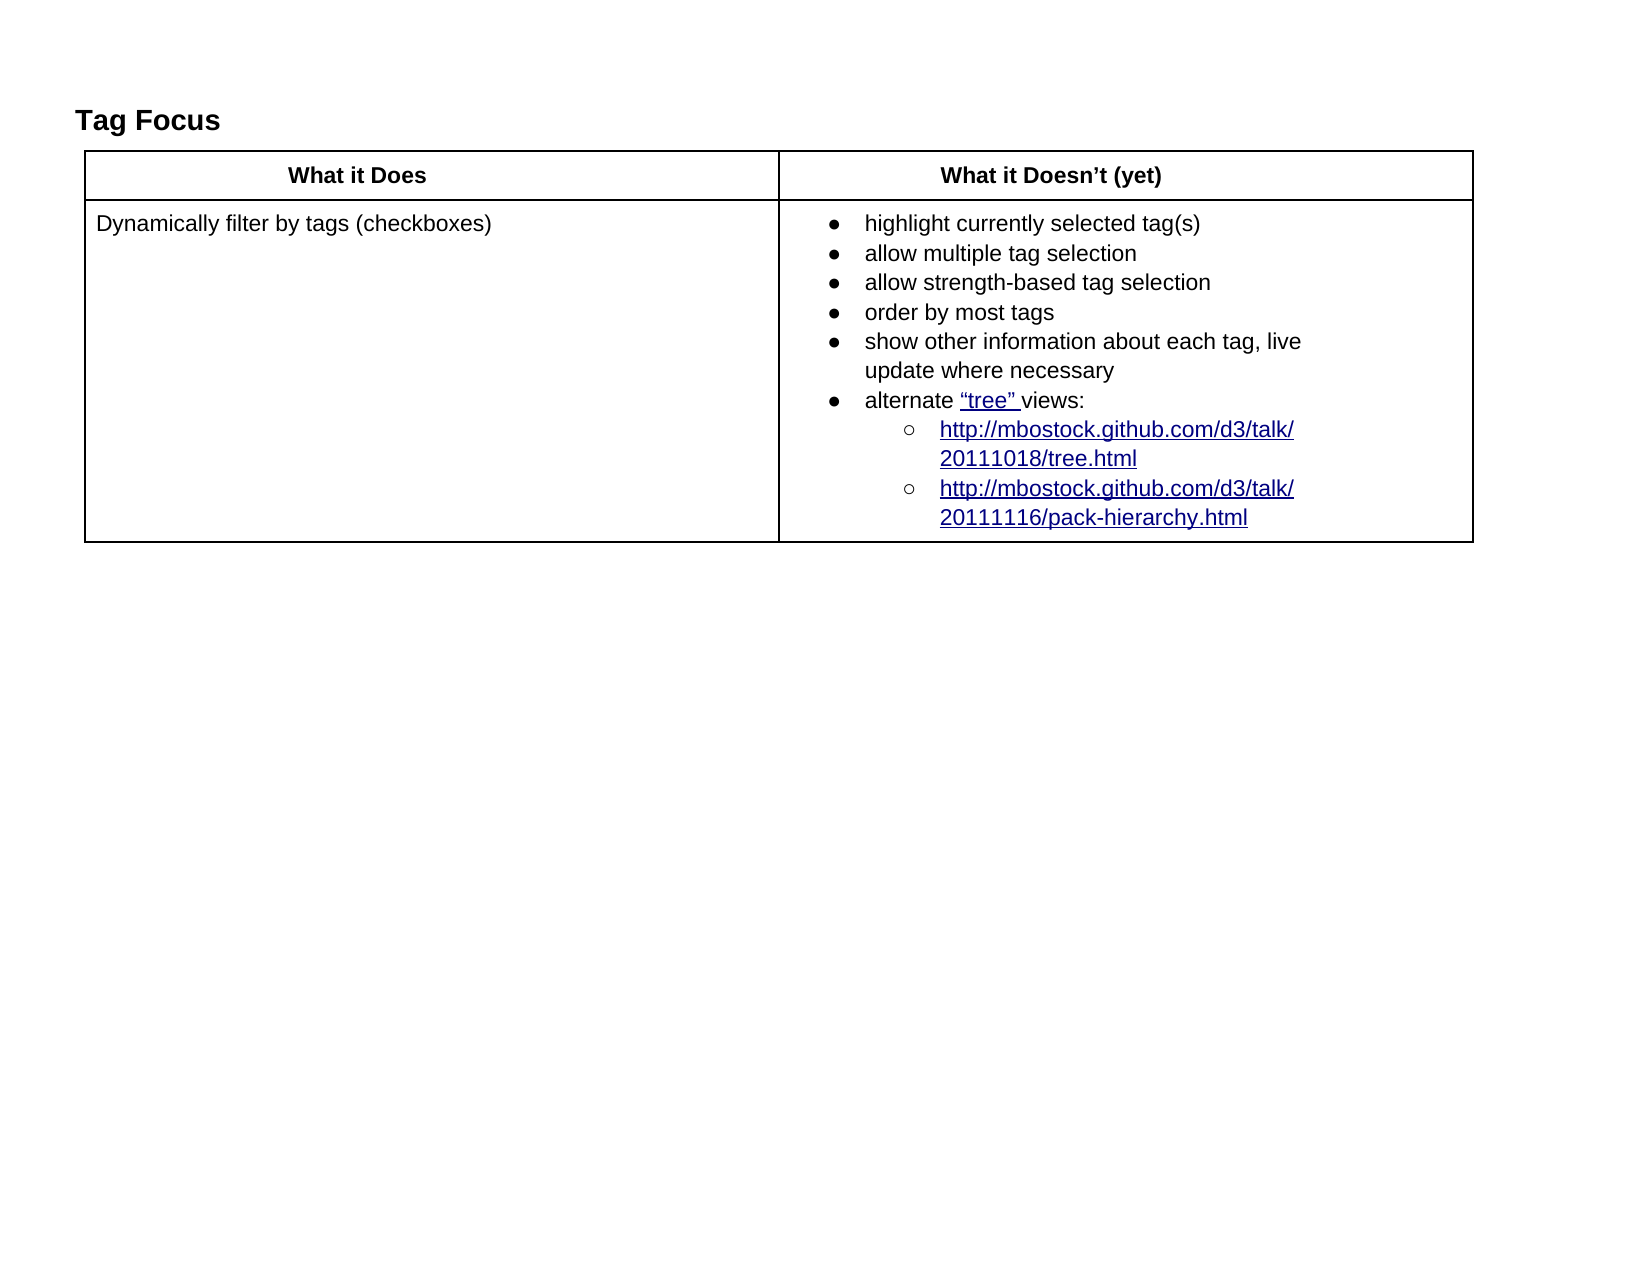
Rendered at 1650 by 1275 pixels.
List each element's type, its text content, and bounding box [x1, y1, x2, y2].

table_header What it Does [86, 152, 778, 199]
table_cell Dynamically filter by tags (checkboxes) [86, 201, 778, 541]
table_header What it Doesn’t (yet) [780, 152, 1472, 199]
subtitle Tag Focus [75, 104, 1312, 137]
table_cell highlight currently selected tag(s) allow multiple tag selection allow strength-based tag selection order by most tags show other information about each tag, live update where necessary alternate “tree” views: http://mbostock.github.com/d3/talk/20111018/tree.html http://mbostock.github.com/d3/talk/20111116/pack-hierarchy.html [780, 201, 1472, 541]
